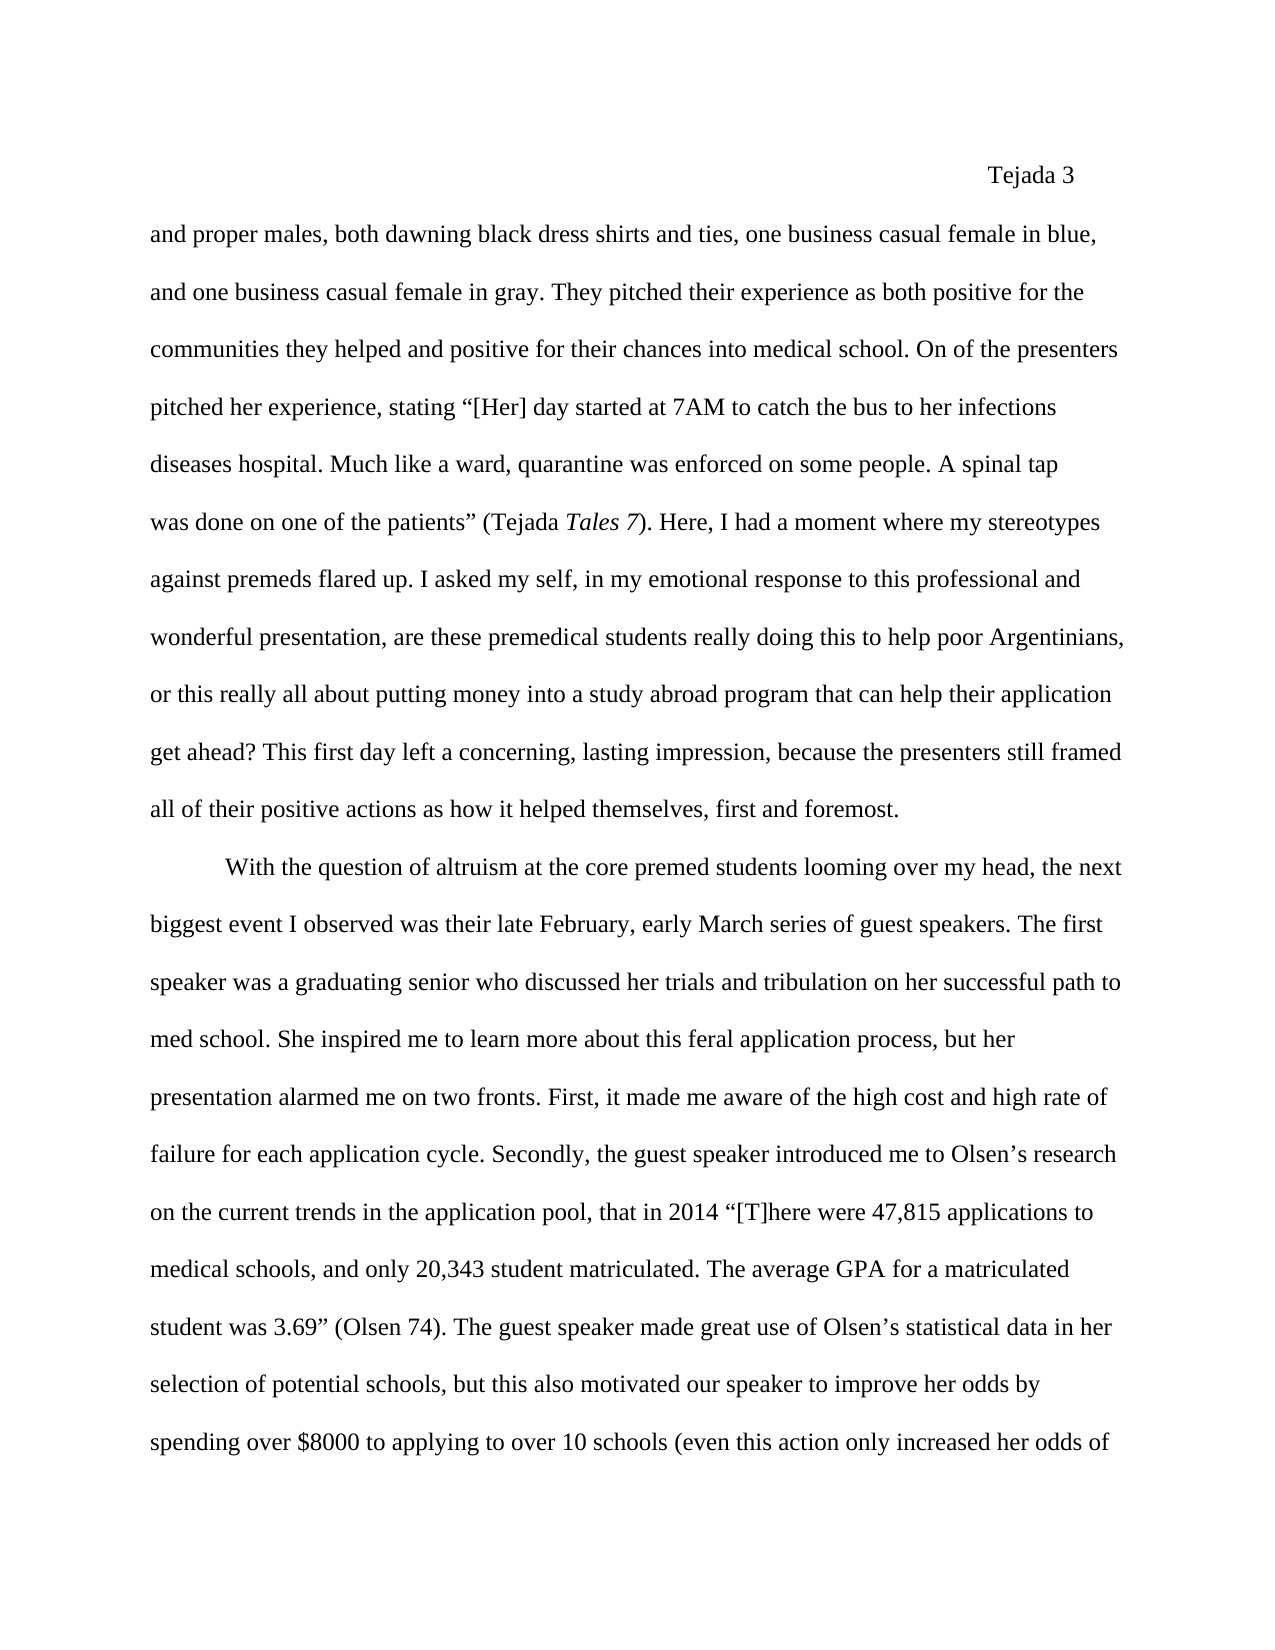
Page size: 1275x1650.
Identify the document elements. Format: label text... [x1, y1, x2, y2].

text With the question of altruism at the core premed students looming over my head, the next biggest event I observed was their late February, early March series of guest speakers. The first speaker was a graduating senior who discussed her trials and tribulation on her successful path to med school. She inspired me to learn more about this feral application process, but her presentation alarmed me on two fronts. First, it made me aware of the high cost and high rate of failure for each application cycle. Secondly, the guest speaker introduced me to Olsen’s research on the current trends in the application pool, that in 2014 “[T]here were 47,815 applications to medical schools, and only 20,343 student matriculated. The average GPA for a matriculated student was 3.69” (Olsen 74). The guest speaker made great use of Olsen’s statistical data in her selection of potential schools, but this also motivated our speaker to improve her odds by spending over $8000 to applying to over 10 schools (even this action only increased her odds of [150, 852, 1125, 1455]
text and proper males, both dawning black dress shirts and ties, one business casual female in blue, and one business casual female in gray. They pitched their experience as both positive for the communities they helped and positive for their chances into medical school. On of the presenters pitched her experience, stating “[Her] day started at 7AM to catch the bus to her infections diseases hospital. Much like a ward, quarantine was enforced on some people. A spinal tap [150, 219, 1125, 478]
text was done on one of the patients” (Tejada Tales 7). Here, I had a moment where my stereotypes against premeds flared up. I asked my self, in my emotional response to this professional and wonderful presentation, are these premedical students really doing this to help poor Argentinians, or this really all about putting money into a study abroad program that can help their application get ahead? This first day left a concerning, lasting impression, because the presenters still framed all of their positive actions as how it helped themselves, first and foremost. [150, 507, 1125, 823]
